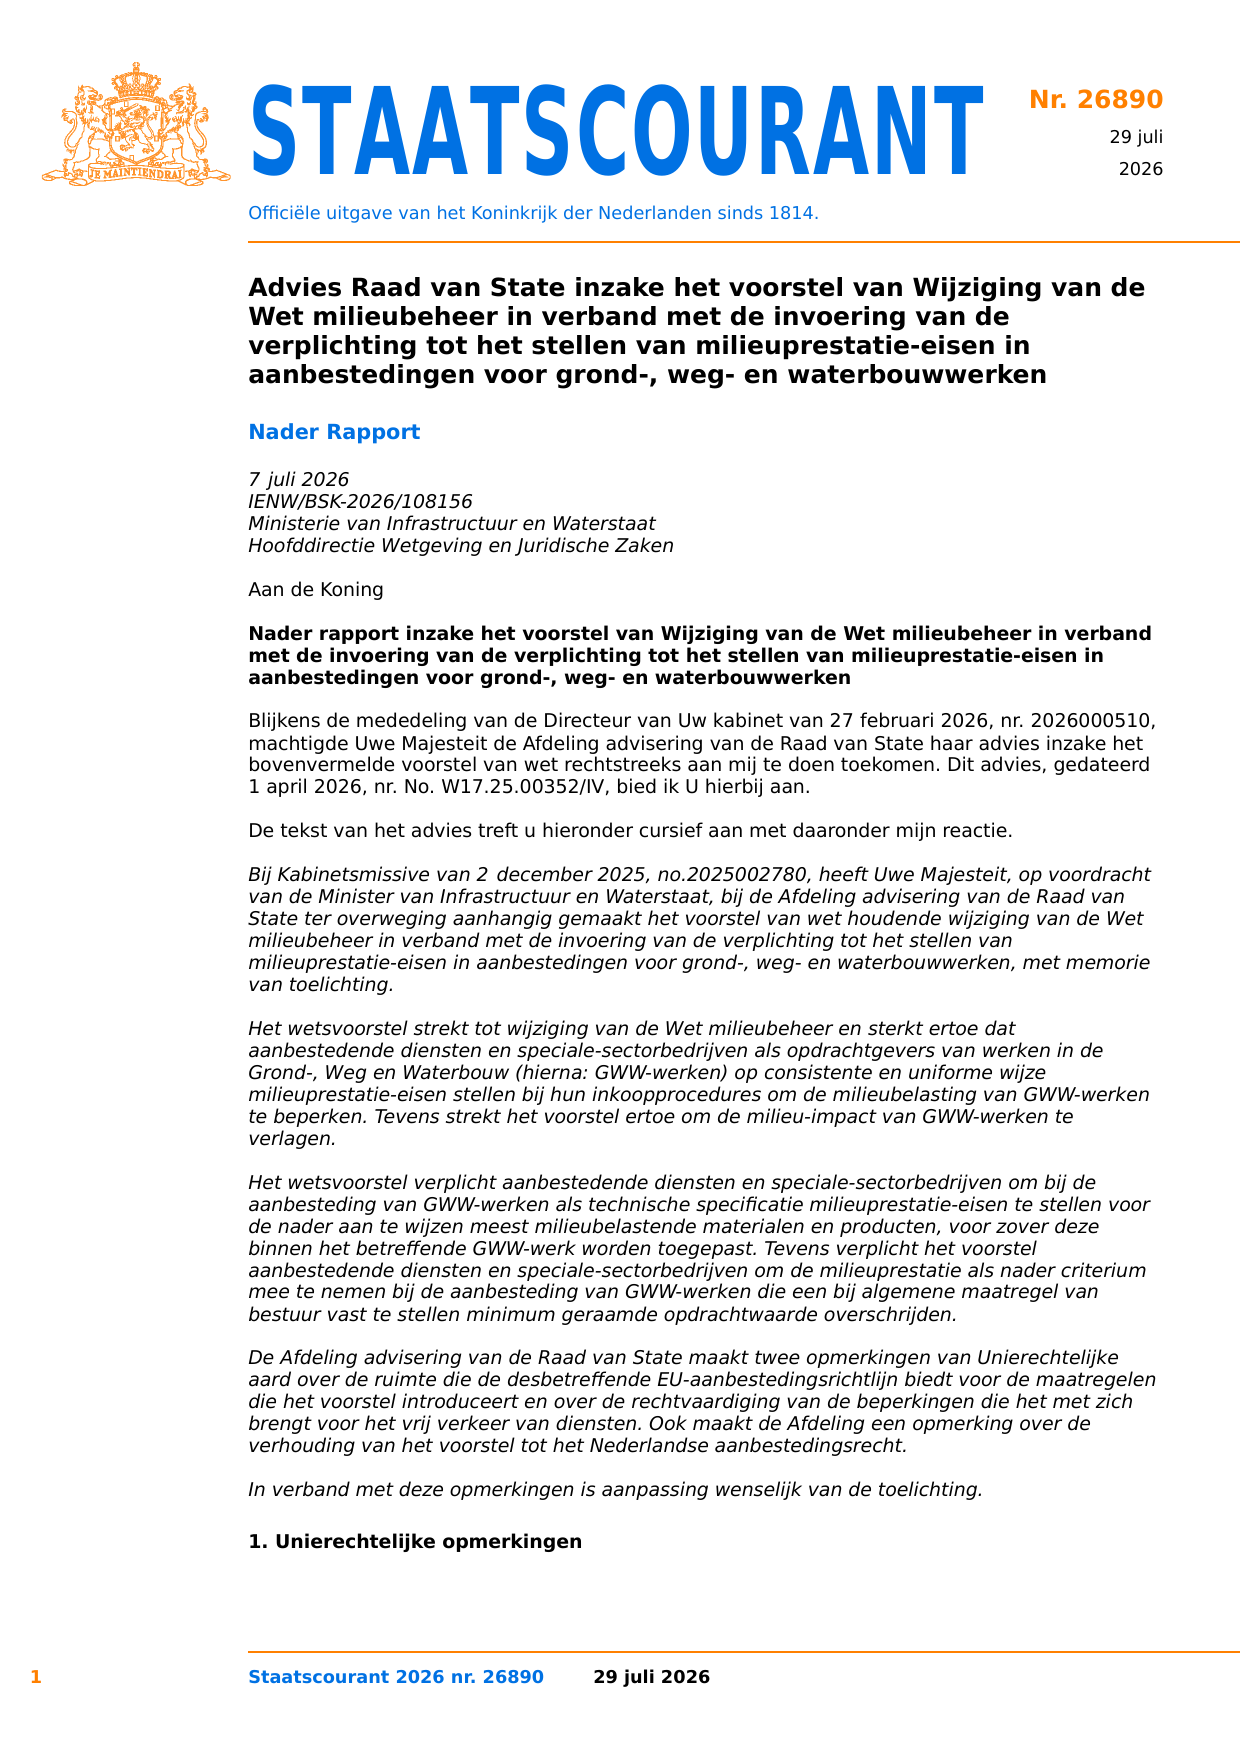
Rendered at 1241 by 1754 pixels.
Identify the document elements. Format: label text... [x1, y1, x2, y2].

subtitle Advies Raad van State inzake het voorstel van Wijziging van de Wet milieubeheer in verband met de invoering van de verplichting tot het stellen van milieuprestatie-eisen in aanbestedingen voor grond-, weg- en waterbouwwerken [248, 273, 1163, 390]
subtitle 1. Unierechtelijke opmerkingen [248, 1531, 1163, 1553]
subtitle Nader Rapport [248, 420, 1163, 444]
text De tekst van het advies treft u hieronder cursief aan met daaronder mijn reactie. [248, 820, 1163, 842]
table_cell 2026 [998, 153, 1240, 203]
table_cell Officiële uitgave van het Koninkrijk der Nederlanden sinds 1814. [248, 203, 1240, 241]
text Ministerie van Infrastructuur en Waterstaat [248, 513, 1163, 535]
text 7 juli 2026 [248, 469, 1163, 491]
table_header [25, 62, 248, 241]
picture [41, 62, 231, 186]
text Blijkens de mededeling van de Directeur van Uw kabinet van 27 februari 2026, nr. 2026000510, machtigde Uwe Majesteit de Afdeling advisering van de Raad van State haar advies inzake het bovenvermelde voorstel van wet rechtstreeks aan mij te doen toekomen. Dit advies, gedateerd 1 april 2026, nr. No. W17.25.00352/IV, bied ik U hierbij aan. [248, 710, 1163, 798]
table_header STAATSCOURANT [248, 62, 998, 203]
text Hoofddirectie Wetgeving en Juridische Zaken [248, 535, 1163, 557]
table_cell 29 juli [998, 121, 1240, 153]
text Aan de Koning [248, 579, 1163, 601]
text De Afdeling advisering van de Raad van State maakt twee opmerkingen van Unierechtelijke aard over de ruimte die de desbetreffende EU-aanbestedingsrichtlijn biedt voor de maatregelen die het voorstel introduceert en over de rechtvaardiging van de beperkingen die het met zich brengt voor het vrij verkeer van diensten. Ook maakt de Afdeling een opmerking over de verhouding van het voorstel tot het Nederlandse aanbestedingsrecht. [248, 1347, 1163, 1457]
text Het wetsvoorstel strekt tot wijziging van de Wet milieubeheer en sterkt ertoe dat aanbestedende diensten en speciale-sectorbedrijven als opdrachtgevers van werken in de Grond-, Weg en Waterbouw (hierna: GWW-werken) op consistente en uniforme wijze milieuprestatie-eisen stellen bij hun inkoopprocedures om de milieubelasting van GWW-werken te beperken. Tevens strekt het voorstel ertoe om de milieu-impact van GWW-werken te verlagen. [248, 1018, 1163, 1150]
text Bij Kabinetsmissive van 2 december 2025, no.2025002780, heeft Uwe Majesteit, op voordracht van de Minister van Infrastructuur en Waterstaat, bij de Afdeling advisering van de Raad van State ter overweging aanhangig gemaakt het voorstel van wet houdende wijziging van de Wet milieubeheer in verband met de invoering van de verplichting tot het stellen van milieuprestatie-eisen in aanbestedingen voor grond-, weg- en waterbouwwerken, met memorie van toelichting. [248, 864, 1163, 996]
table_header Nr. 26890 [998, 62, 1240, 121]
text IENW/BSK-2026/108156 [248, 491, 1163, 513]
text In verband met deze opmerkingen is aanpassing wenselijk van de toelichting. [248, 1479, 1163, 1501]
text Het wetsvoorstel verplicht aanbestedende diensten en speciale-sectorbedrijven om bij de aanbesteding van GWW-werken als technische specificatie milieuprestatie-eisen te stellen voor de nader aan te wijzen meest milieubelastende materialen en producten, voor zover deze binnen het betreffende GWW-werk worden toegepast. Tevens verplicht het voorstel aanbestedende diensten en speciale-sectorbedrijven om de milieuprestatie als nader criterium mee te nemen bij de aanbesteding van GWW-werken die een bij algemene maatregel van bestuur vast te stellen minimum geraamde opdrachtwaarde overschrijden. [248, 1172, 1163, 1325]
text Nader rapport inzake het voorstel van Wijziging van de Wet milieubeheer in verband met de invoering van de verplichting tot het stellen van milieuprestatie-eisen in aanbestedingen voor grond-, weg- en waterbouwwerken [248, 623, 1163, 688]
